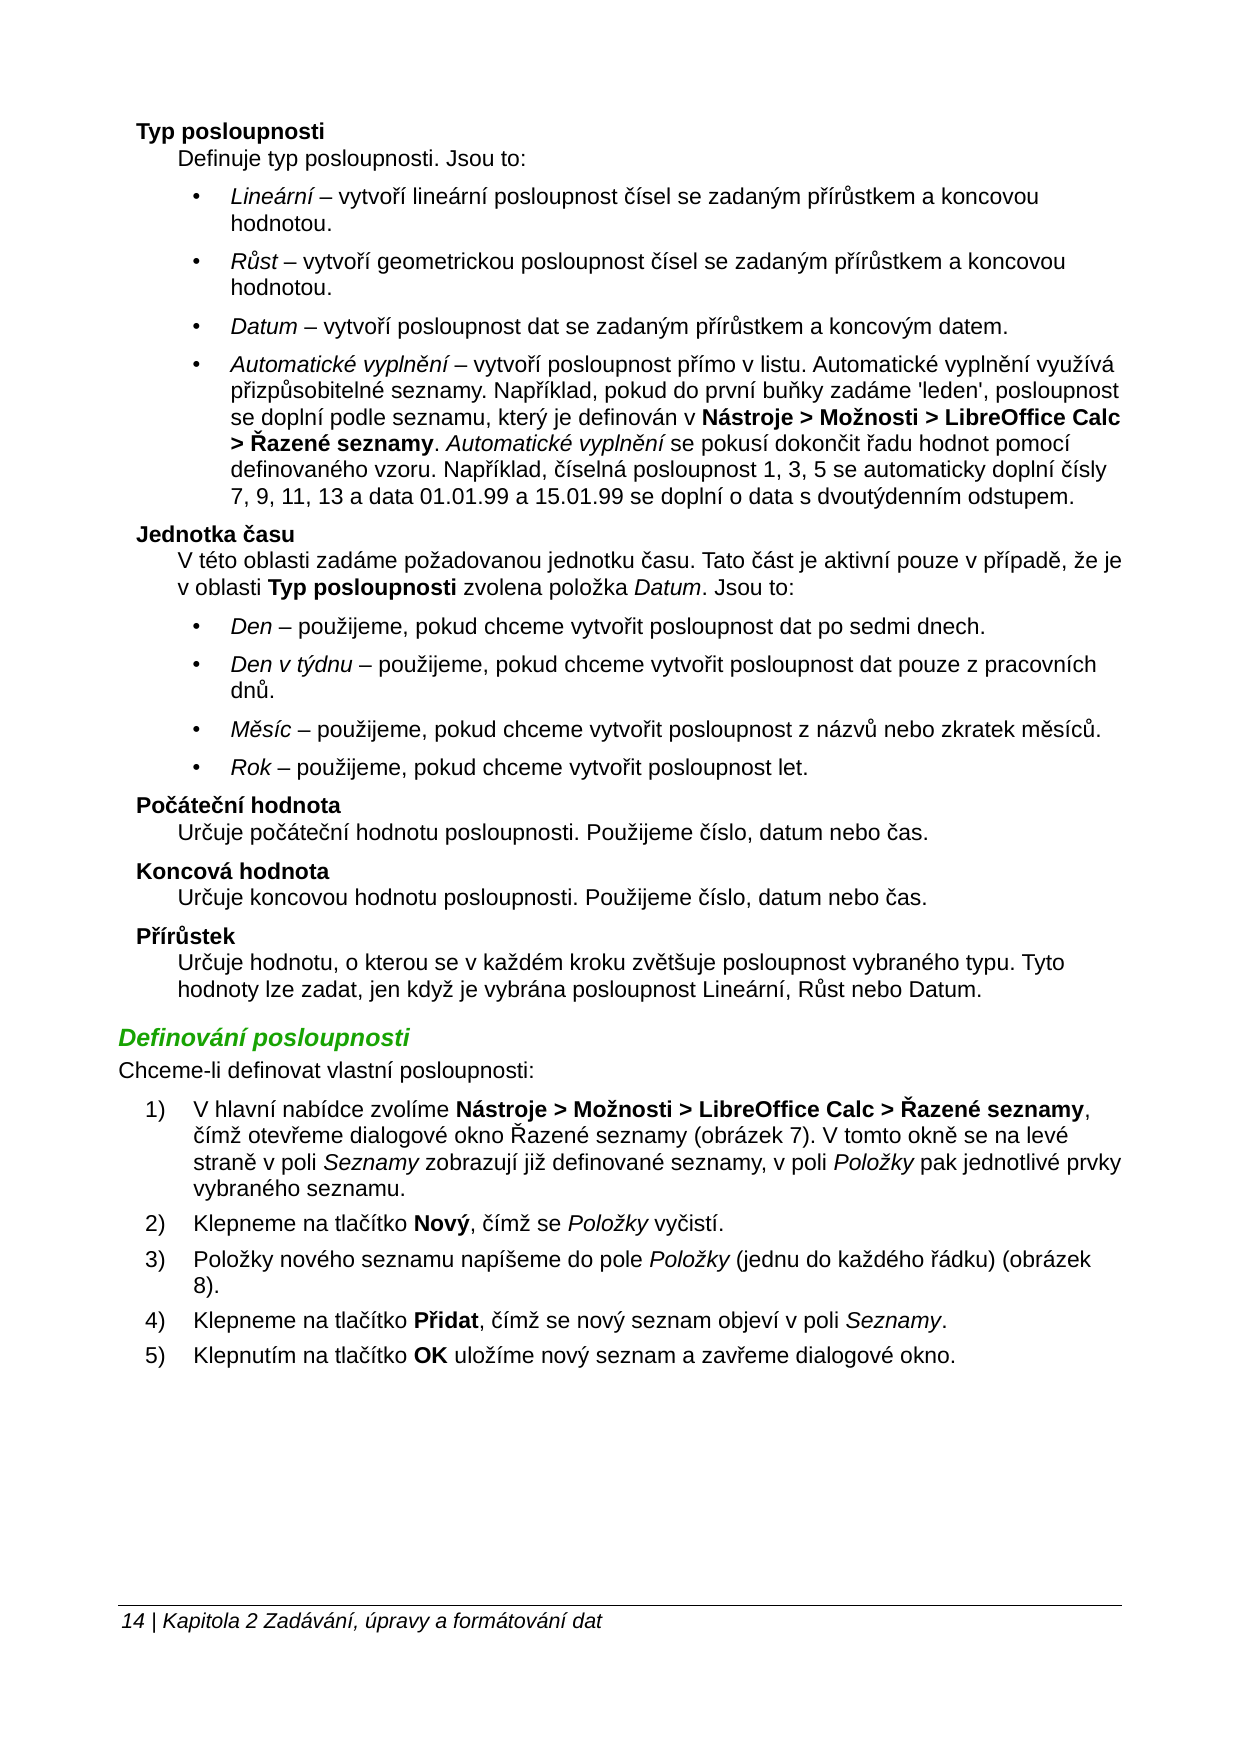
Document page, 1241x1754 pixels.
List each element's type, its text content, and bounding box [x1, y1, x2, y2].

text Přírůstek [136, 923, 1122, 949]
list Růst – vytvoří geometrickou posloupnost čísel se zadaným přírůstkem a koncovou hodnotou. [192, 248, 1122, 301]
text Jednotka času [136, 521, 1122, 547]
text Typ posloupnosti [136, 118, 1122, 144]
list Rok – použijeme, pokud chceme vytvořit posloupnost let. [192, 754, 1122, 780]
list Položky nového seznamu napíšeme do pole Položky (jednu do každého řádku) (obrázek 8). [165, 1246, 1122, 1298]
subtitle Definování posloupnosti [118, 1022, 1122, 1051]
text Určuje koncovou hodnotu posloupnosti. Použijeme číslo, datum nebo čas. [177, 884, 1122, 910]
list Chceme-li definovat vlastní posloupnosti: [118, 1057, 1122, 1083]
text Určuje hodnotu, o kterou se v každém kroku zvětšuje posloupnost vybraného typu. Tyto hodnoty lze zadat, jen když je vybrána posloupnost Lineární, Růst nebo Datum. [177, 949, 1122, 1002]
list Klepneme na tlačítko Nový, čímž se Položky vyčistí. [165, 1210, 1122, 1237]
text Definuje typ posloupnosti. Jsou to: [177, 144, 1122, 171]
list Den v týdnu – použijeme, pokud chceme vytvořit posloupnost dat pouze z pracovních dnů. [192, 651, 1122, 704]
list V hlavní nabídce zvolíme Nástroje > Možnosti > LibreOffice Calc > Řazené seznamy, čímž otevřeme dialogové okno Řazené seznamy (obrázek 7). V tomto okně se na levé straně v poli Seznamy zobrazují již definované seznamy, v poli Položky pak jednotlivé prvky vybraného seznamu. [165, 1096, 1122, 1201]
text Koncová hodnota [136, 858, 1122, 884]
text Určuje počáteční hodnotu posloupnosti. Použijeme číslo, datum nebo čas. [177, 819, 1122, 845]
list Den – použijeme, pokud chceme vytvořit posloupnost dat po sedmi dnech. [192, 613, 1122, 639]
list Automatické vyplnění – vytvoří posloupnost přímo v listu. Automatické vyplnění využívá přizpůsobitelné seznamy. Například, pokud do první buňky zadáme 'leden', posloupnost se doplní podle seznamu, který je definován v Nástroje > Možnosti > LibreOffice Calc > Řazené seznamy. Automatické vyplnění se pokusí dokončit řadu hodnot pomocí definovaného vzoru. Například, číselná posloupnost 1, 3, 5 se automaticky doplní čísly 7, 9, 11, 13 a data 01.01.99 a 15.01.99 se doplní o data s dvoutýdenním odstupem. [192, 351, 1122, 509]
text Počáteční hodnota [136, 792, 1122, 819]
list Datum – vytvoří posloupnost dat se zadaným přírůstkem a koncovým datem. [192, 313, 1122, 339]
list Lineární – vytvoří lineární posloupnost čísel se zadaným přírůstkem a koncovou hodnotou. [192, 183, 1122, 236]
text V této oblasti zadáme požadovanou jednotku času. Tato část je aktivní pouze v případě, že je v oblasti Typ posloupnosti zvolena položka Datum. Jsou to: [177, 547, 1122, 600]
list Klepneme na tlačítko Přidat, čímž se nový seznam objeví v poli Seznamy. [165, 1307, 1122, 1333]
list Měsíc – použijeme, pokud chceme vytvořit posloupnost z názvů nebo zkratek měsíců. [192, 716, 1122, 742]
list Klepnutím na tlačítko OK uložíme nový seznam a zavřeme dialogové okno. [165, 1342, 1122, 1369]
